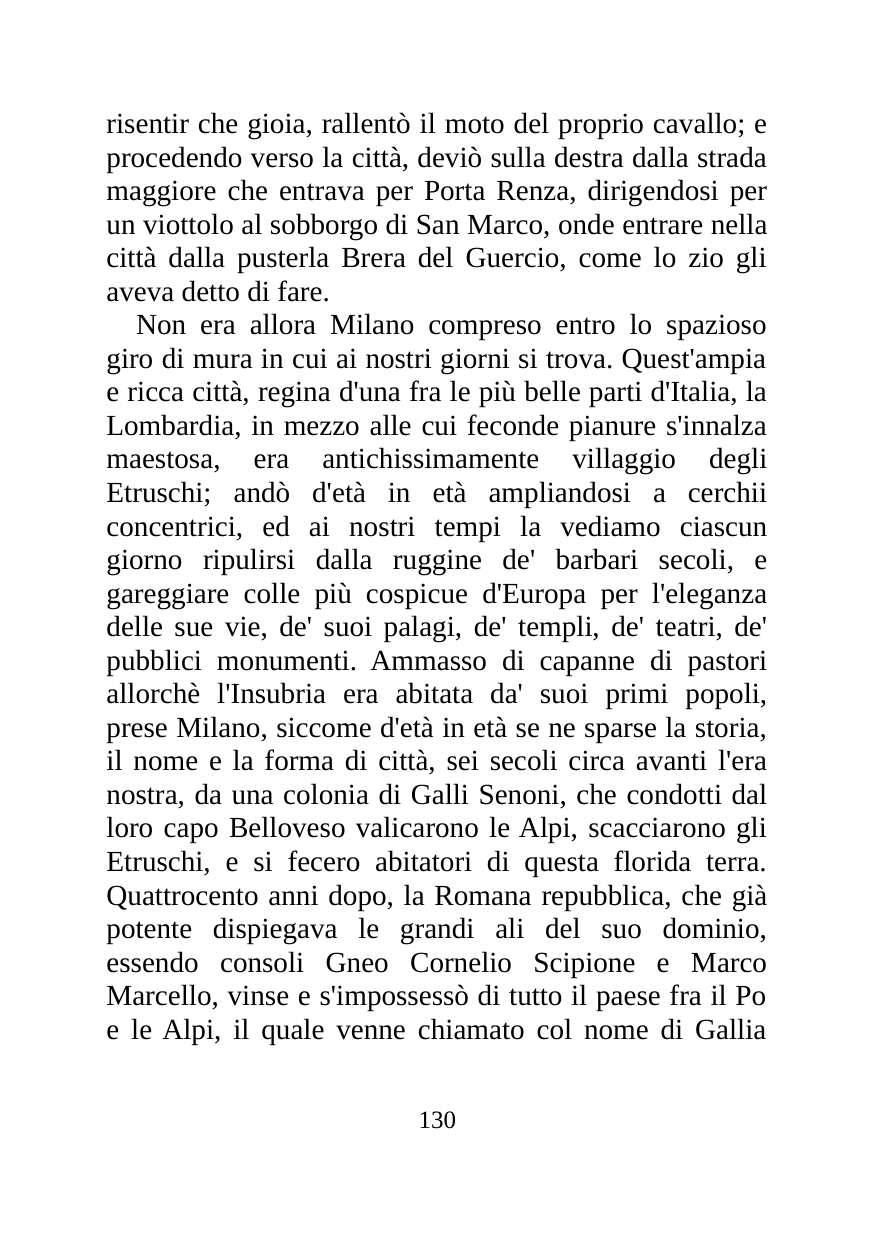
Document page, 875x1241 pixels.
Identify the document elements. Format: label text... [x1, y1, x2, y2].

text risentir che gioia, rallentò il moto del proprio cavallo; e procedendo verso la città, deviò sulla destra dalla strada maggiore che entrava per Porta Renza, dirigendosi per un viottolo al sobborgo di San Marco, onde entrare nella città dalla pusterla Brera del Guercio, come lo zio gli aveva detto di fare. [106, 106, 768, 307]
text Non era allora Milano compreso entro lo spazioso giro di mura in cui ai nostri giorni si trova. Quest'ampia e ricca città, regina d'una fra le più belle parti d'Italia, la Lombardia, in mezzo alle cui feconde pianure s'innalza maestosa, era antichissimamente villaggio degli Etruschi; andò d'età in età ampliandosi a cerchii concentrici, ed ai nostri tempi la vediamo ciascun giorno ripulirsi dalla ruggine de' barbari secoli, e gareggiare colle più cospicue d'Europa per l'eleganza delle sue vie, de' suoi palagi, de' templi, de' teatri, de' pubblici monumenti. Ammasso di capanne di pastori allorchè l'Insubria era abitata da' suoi primi popoli, prese Milano, siccome d'età in età se ne sparse la storia, il nome e la forma di città, sei secoli circa avanti l'era nostra, da una colonia di Galli Senoni, che condotti dal loro capo Belloveso valicarono le Alpi, scacciarono gli Etruschi, e si fecero abitatori di questa florida terra. Quattrocento anni dopo, la Romana repubblica, che già potente dispiegava le grandi ali del suo dominio, essendo consoli Gneo Cornelio Scipione e Marco Marcello, vinse e s'impossessò di tutto il paese fra il Po e le Alpi, il quale venne chiamato col nome di Gallia [106, 307, 768, 1045]
